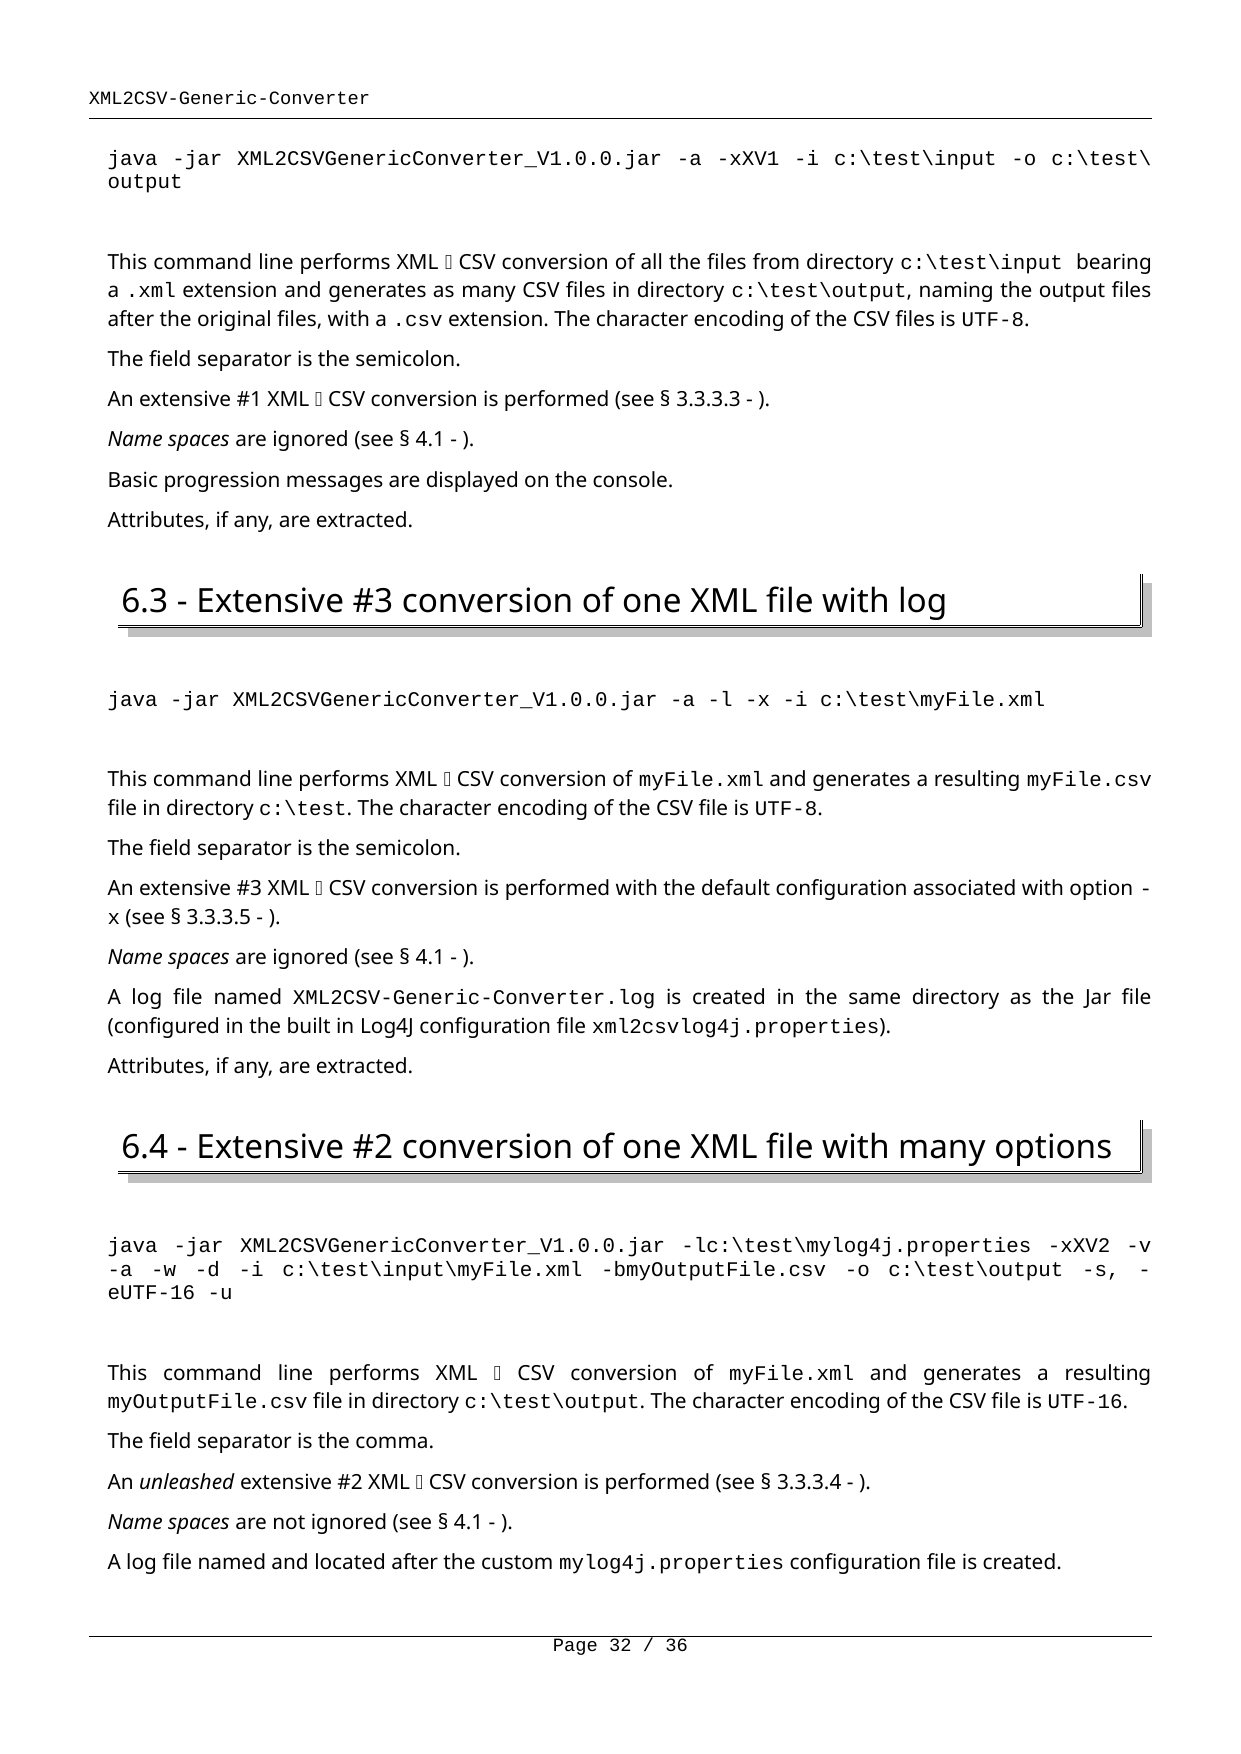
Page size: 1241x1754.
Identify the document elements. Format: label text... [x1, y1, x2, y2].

text A log file named XML2CSV-Generic-Converter.log is created in the same directory as the Jar file (configured in the built in Log4J configuration file xml2csvlog4j.properties). [107, 982, 1152, 1039]
text java -jar XML2CSVGenericConverter_V1.0.0.jar -a -xXV1 -i c:\test\input -o c:\test\output [107, 147, 1152, 195]
text This command line performs XML _ CSV conversion of myFile.xml and generates a resulting myOutputFile.csv file in directory c:\test\output. The character encoding of the CSV file is UTF-16. [107, 1358, 1152, 1415]
text java -jar XML2CSVGenericConverter_V1.0.0.jar -a -l -x -i c:\test\myFile.xml [107, 689, 1152, 712]
text An extensive #3 XML _ CSV conversion is performed with the default configuration associated with option -x (see § 3.3.3.5 - ). [107, 873, 1152, 930]
text The field separator is the semicolon. [107, 833, 1152, 862]
text Basic progression messages are displayed on the console. [107, 465, 1152, 493]
text A log file named and located after the custom mylog4j.properties configuration file is created. [107, 1547, 1152, 1576]
text Attributes, if any, are extracted. [107, 1051, 1152, 1080]
text java -jar XML2CSVGenericConverter_V1.0.0.jar -lc:\test\mylog4j.properties -xXV2 -v -a -w -d -i c:\test\input\myFile.xml -bmyOutputFile.csv -o c:\test\output -s, -eUTF-16 -u [107, 1235, 1152, 1306]
text Name spaces are ignored (see § 4.1 - ). [107, 424, 1152, 453]
subtitle Extensive #2 conversion of one XML file with many options [118, 1120, 1142, 1173]
subtitle Extensive #3 conversion of one XML file with log [118, 574, 1142, 627]
text An extensive #1 XML _ CSV conversion is performed (see § 3.3.3.3 - ). [107, 384, 1152, 413]
text Name spaces are not ignored (see § 4.1 - ). [107, 1507, 1152, 1536]
text This command line performs XML _ CSV conversion of myFile.xml and generates a resulting myFile.csv file in directory c:\test. The character encoding of the CSV file is UTF-8. [107, 764, 1152, 821]
text An unleashed extensive #2 XML _ CSV conversion is performed (see § 3.3.3.4 - ). [107, 1467, 1152, 1495]
text This command line performs XML _ CSV conversion of all the files from directory c:\test\input bearing a .xml extension and generates as many CSV files in directory c:\test\output, naming the output files after the original files, with a .csv extension. The character encoding of the CSV files is UTF-8. [107, 247, 1152, 332]
text The field separator is the comma. [107, 1427, 1152, 1455]
text The field separator is the semicolon. [107, 344, 1152, 373]
text Name spaces are ignored (see § 4.1 - ). [107, 942, 1152, 971]
text Attributes, if any, are extracted. [107, 505, 1152, 533]
